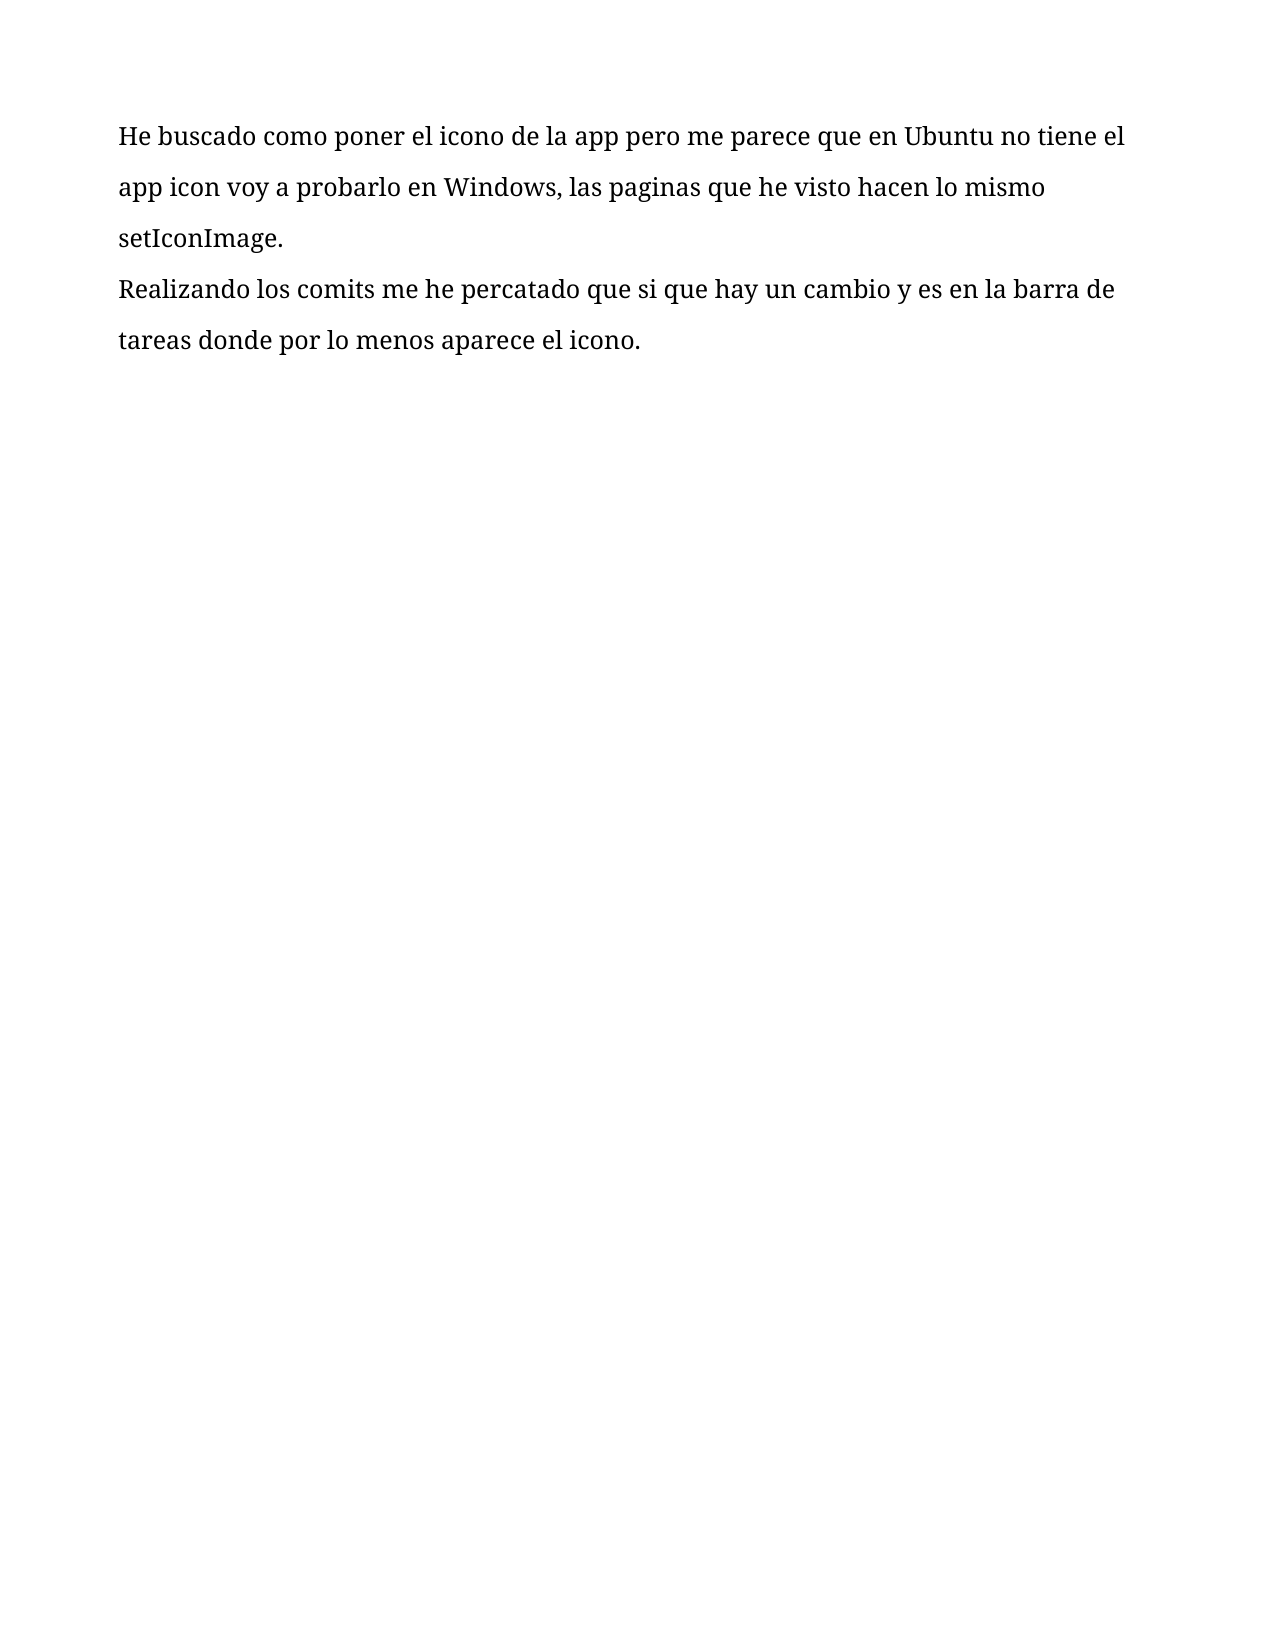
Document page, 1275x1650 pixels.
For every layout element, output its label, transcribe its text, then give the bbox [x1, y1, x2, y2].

text He buscado como poner el icono de la app pero me parece que en Ubuntu no tiene el app icon voy a probarlo en Windows, las paginas que he visto hacen lo mismo setIconImage. [118, 118, 1157, 254]
text Realizando los comits me he percatado que si que hay un cambio y es en la barra de tareas donde por lo menos aparece el icono. [118, 271, 1157, 356]
